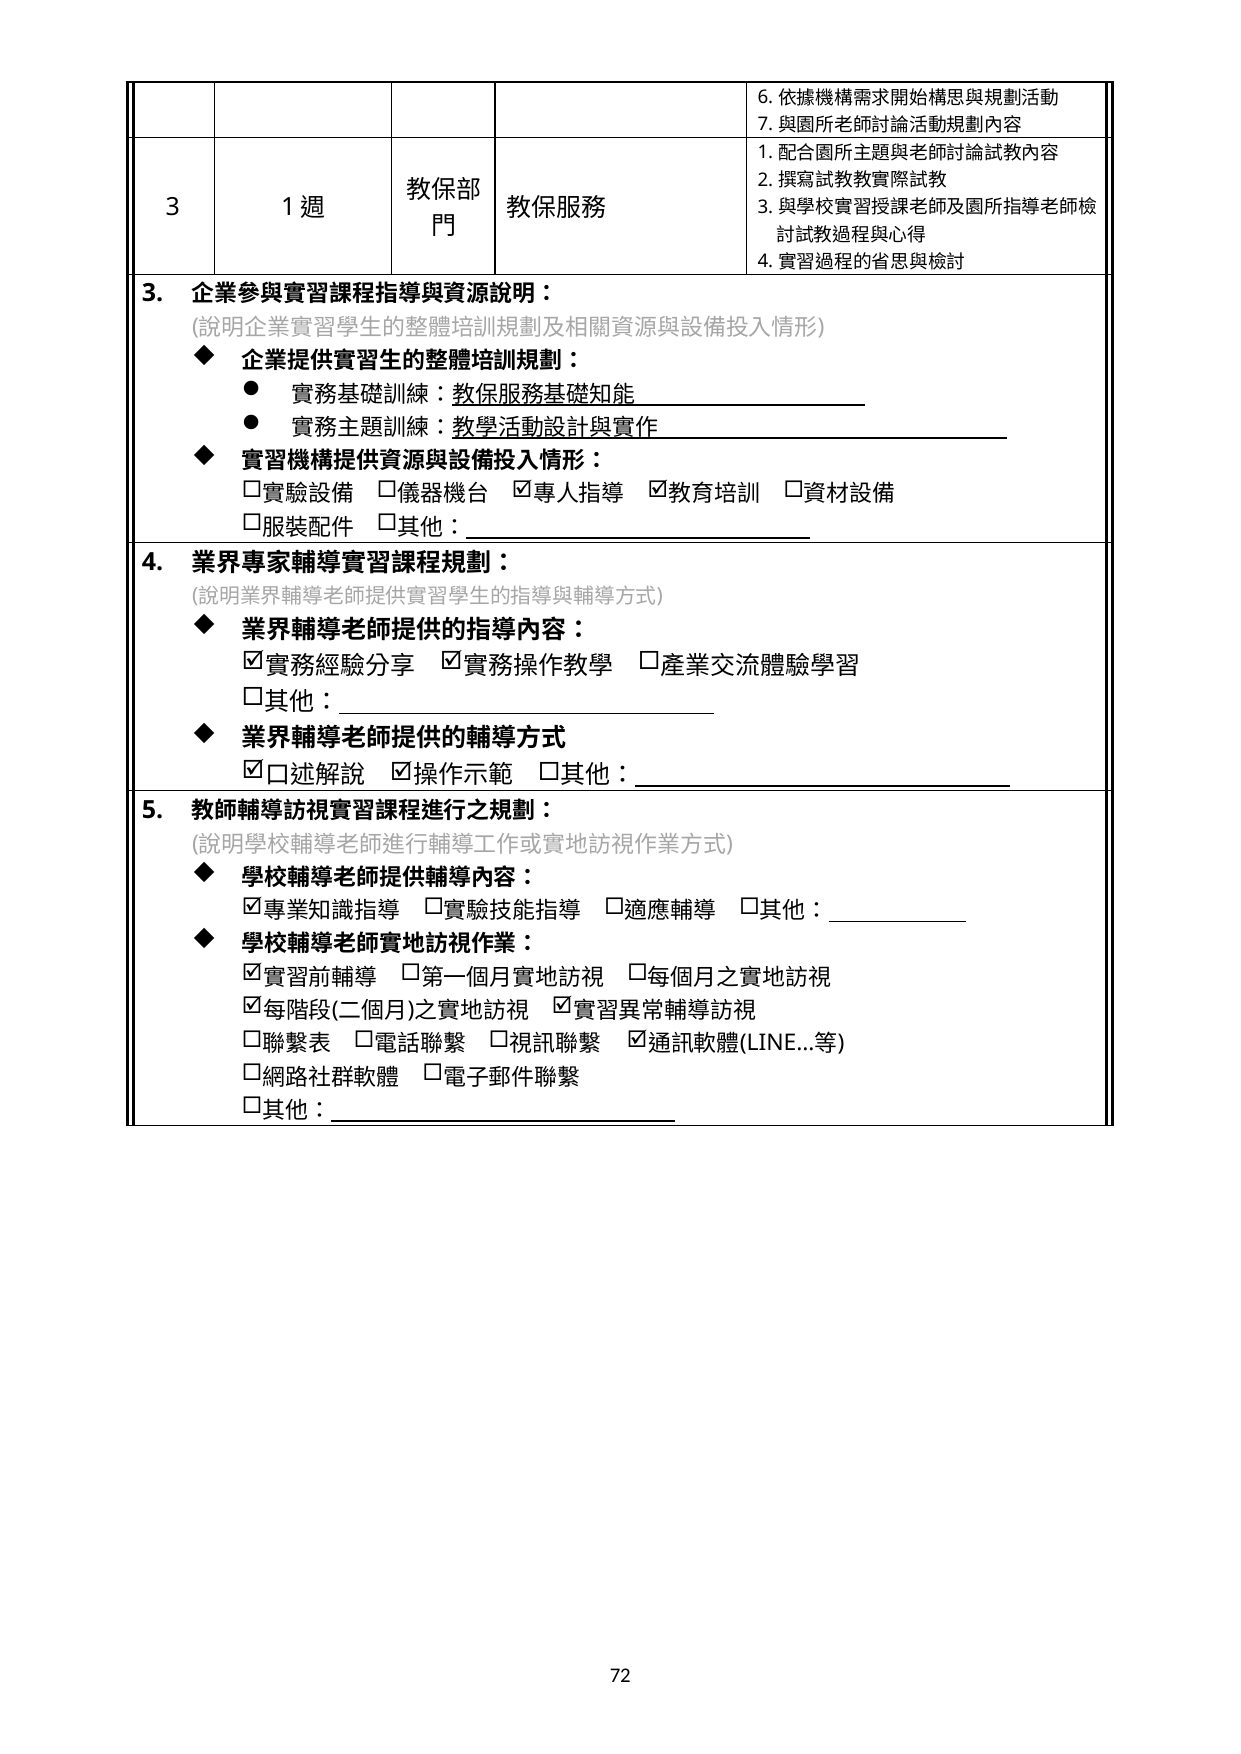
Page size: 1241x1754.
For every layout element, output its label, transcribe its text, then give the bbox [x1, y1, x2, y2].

table_cell [392, 83, 494, 137]
table_cell 教師輔導訪視實習課程進行之規劃： (說明學校輔導老師進行輔導工作或實地訪視作業方式) 學校輔導老師提供輔導內容： 專業知識指導 實驗技能指導 適應輔導 其他： 學校輔導老師實地訪視作業： 實習前輔導 第一個月實地訪視 每個月之實地訪視 每階段(二個月)之實地訪視 實習異常輔導訪視 聯繫表 電話聯繫 視訊聯繫 通訊軟體(LINE…等) 網路社群軟體 電子郵件聯繫 其他： [135, 791, 1105, 1125]
table_cell 1週 [215, 138, 391, 274]
table_cell 1. 配合園所主題與老師討論試教內容 2. 撰寫試教教實際試教 3. 與學校實習授課老師及園所指導老師檢討試教過程與心得 4. 實習過程的省思與檢討 [747, 138, 1105, 274]
table_cell [135, 83, 214, 137]
table_cell 企業參與實習課程指導與資源說明： (說明企業實習學生的整體培訓規劃及相關資源與設備投入情形) 企業提供實習生的整體培訓規劃： 實務基礎訓練：教保服務基礎知能 實務主題訓練：教學活動設計與實作 實習機構提供資源與設備投入情形： 實驗設備 儀器機台 專人指導 教育培訓 資材設備 服裝配件 其他： [135, 275, 1105, 542]
table_cell 教保服務 [496, 138, 746, 274]
table_cell 6. 依據機構需求開始構思與規劃活動 7. 與園所老師討論活動規劃內容 [747, 83, 1105, 137]
table_cell 3 [135, 138, 214, 274]
table_cell 教保部門 [392, 138, 494, 274]
table_cell [496, 83, 746, 137]
table_cell 業界專家輔導實習課程規劃： (說明業界輔導老師提供實習學生的指導與輔導方式) 業界輔導老師提供的指導內容： 實務經驗分享 實務操作教學 產業交流體驗學習 其他： 業界輔導老師提供的輔導方式 口述解說 操作示範 其他： [135, 543, 1105, 790]
table_cell [215, 83, 391, 137]
